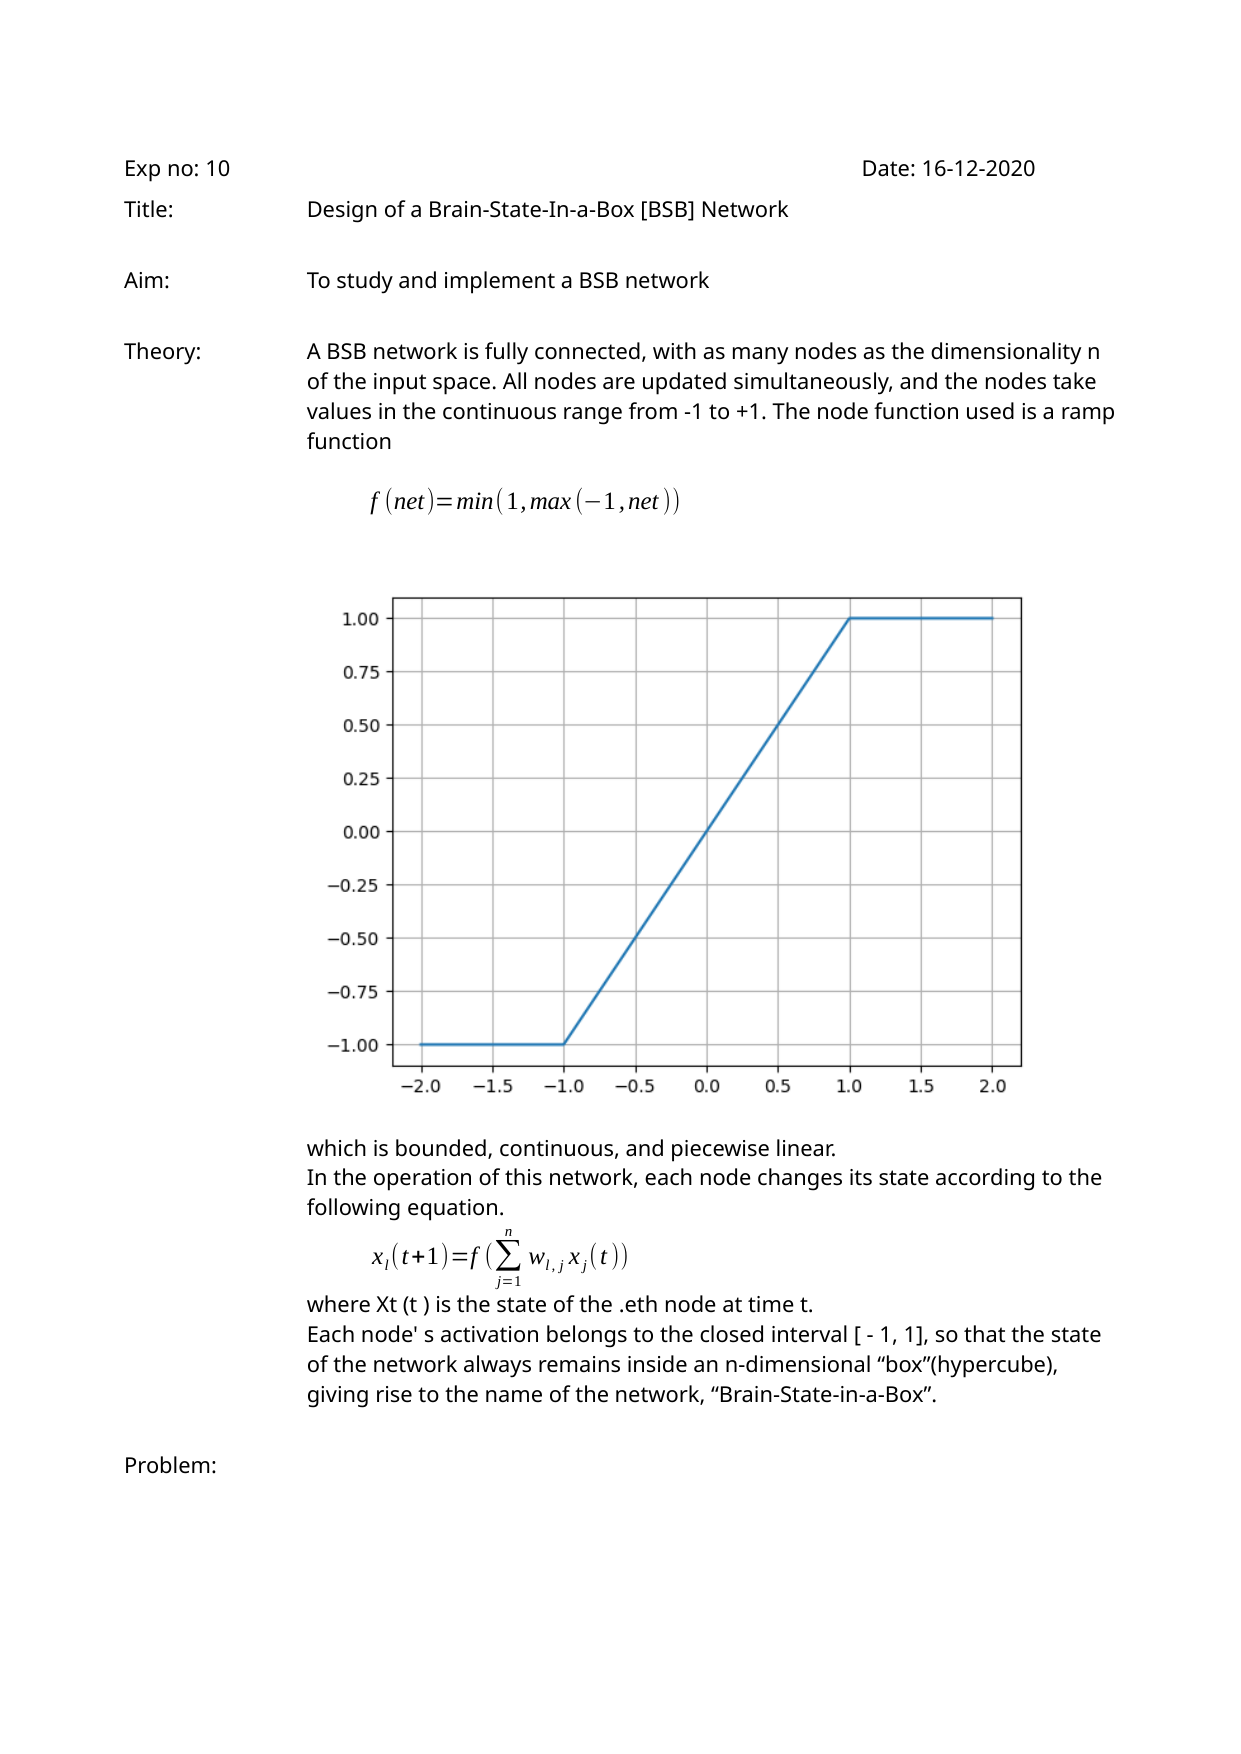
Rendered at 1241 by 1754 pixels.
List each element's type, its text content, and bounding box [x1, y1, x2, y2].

table_cell [302, 1445, 1123, 1634]
table_header Date: 16-12-2020 [857, 148, 1123, 188]
table_cell Theory: [119, 332, 301, 1444]
picture [291, 524, 1102, 1133]
table_cell Title: [119, 189, 301, 259]
table_header [302, 148, 856, 188]
table_cell A BSB network is fully connected, with as many nodes as the dimensionality n of the input space. All nodes are updated simultaneously, and the nodes take values in the continuous range from -1 to +1. The node function used is a ramp function which is bounded, continuous, and piecewise linear. In the operation of this network, each node changes its state according to the following equation. where Xt (t ) is the state of the .eth node at time t. Each node' s activation belongs to the closed interval [ - 1, 1], so that the state of the network always remains inside an n-dimensional “box”(hypercube), giving rise to the name of the network, “Brain-State-in-a-Box”. [302, 332, 1123, 1444]
table_header Exp no: 10 [119, 148, 301, 188]
table_cell Aim: [119, 260, 301, 331]
table_cell Design of a Brain-State-In-a-Box [BSB] Network [302, 189, 1123, 259]
table_cell To study and implement a BSB network [302, 260, 1123, 331]
table_cell Problem: [119, 1445, 301, 1634]
